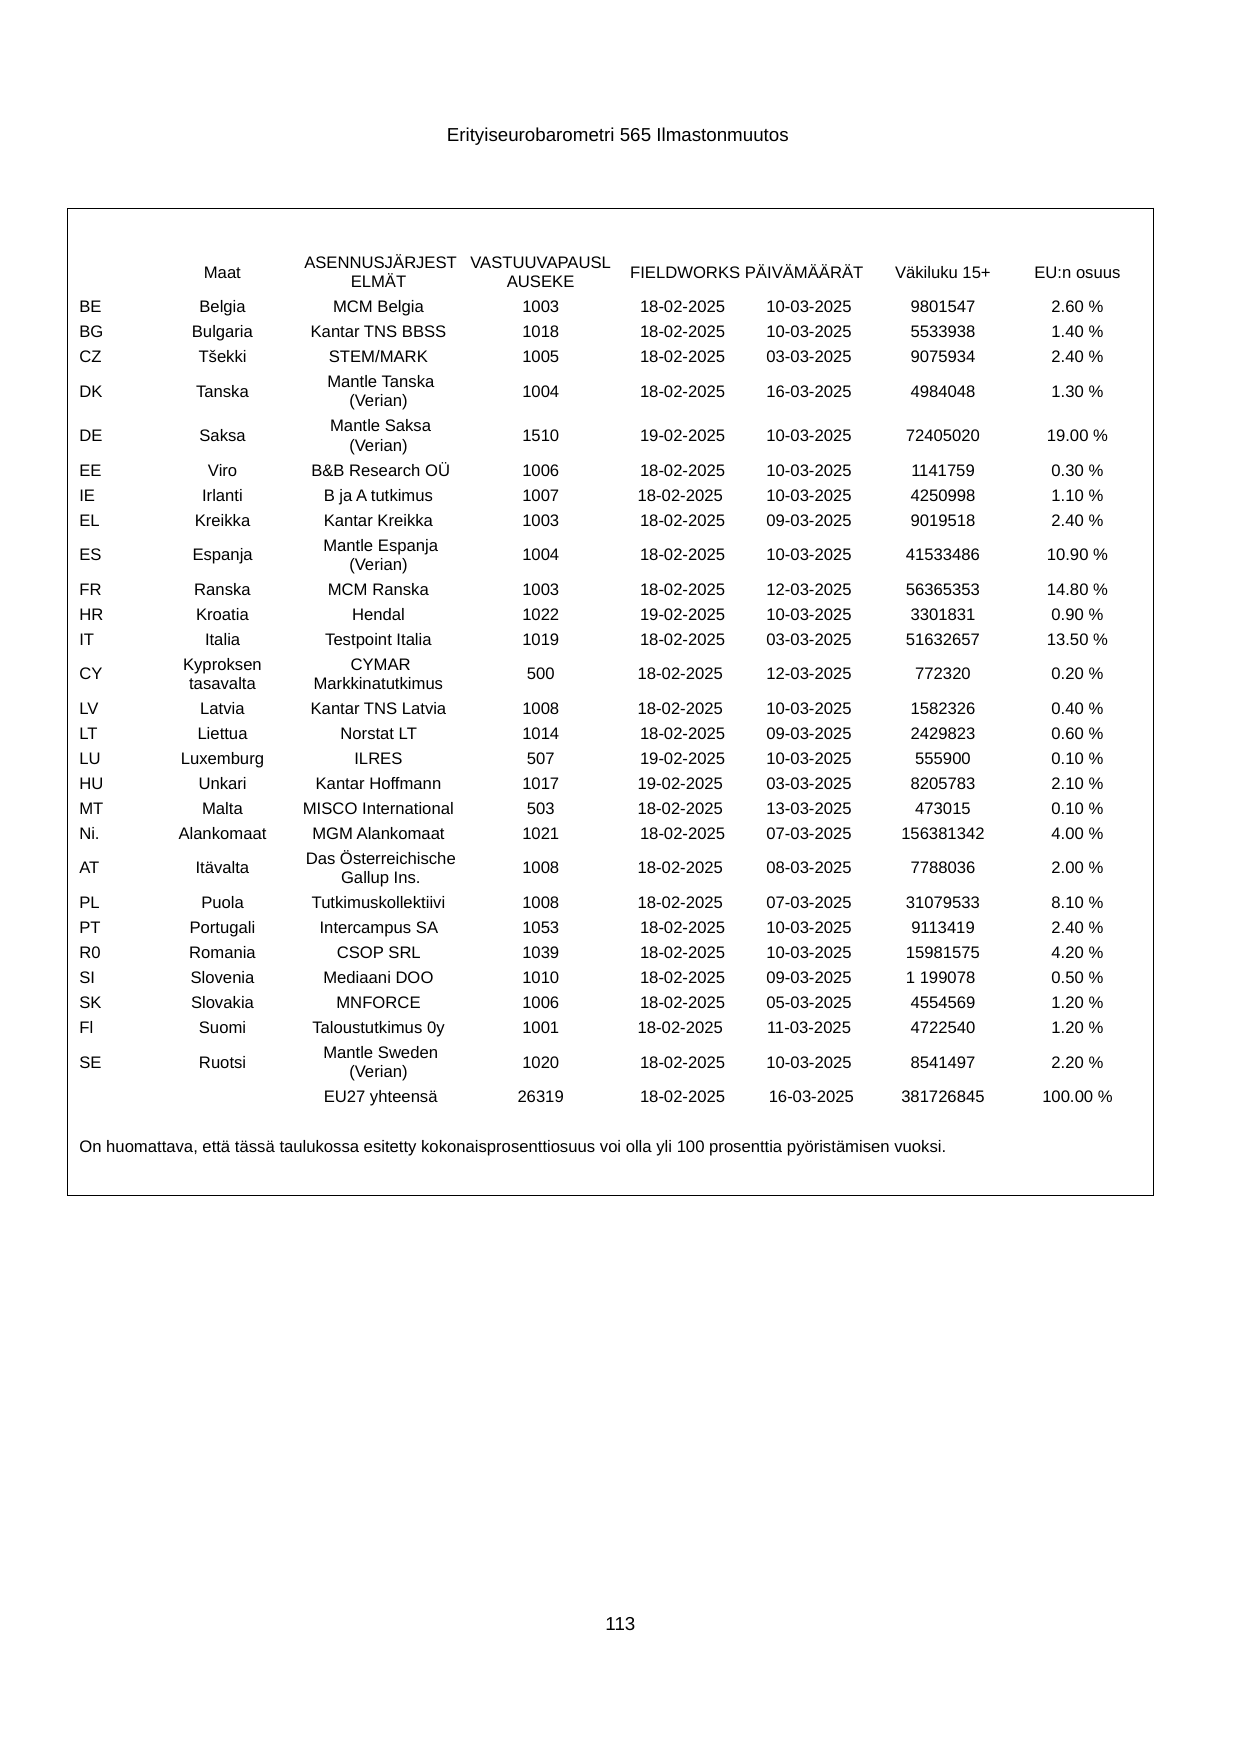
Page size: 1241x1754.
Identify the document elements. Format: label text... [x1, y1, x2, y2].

table_cell 18-02-2025 [618, 627, 747, 652]
table_cell 0,20 % [1010, 652, 1144, 696]
table_cell PT [76, 915, 146, 940]
table_cell Taloustutkimus 0y [298, 1015, 463, 1040]
table_cell 03-03-2025 [747, 627, 875, 652]
table_cell 18-02-2025 [618, 821, 747, 846]
table_cell 4984048 [875, 369, 1010, 413]
table_cell 18-02-2025 [618, 369, 747, 413]
table_cell Slovenia [146, 965, 298, 990]
table_cell 0,40 % [1010, 696, 1144, 721]
table_cell PL [76, 890, 146, 915]
table_cell [747, 1109, 875, 1134]
table_header Maat [146, 250, 298, 294]
table_cell FR [76, 577, 146, 602]
table_cell Norstat LT [298, 721, 463, 746]
table_cell HU [76, 771, 146, 796]
table_cell CY [76, 652, 146, 696]
table_cell 19-02-2025 [618, 413, 747, 457]
table_cell 8541497 [875, 1040, 1010, 1084]
table_cell SK [76, 990, 146, 1015]
table_cell 1019 [463, 627, 618, 652]
table_cell [298, 1109, 463, 1134]
table_cell 10-03-2025 [747, 458, 875, 482]
table_cell 2,40 % [1010, 915, 1144, 940]
table_cell MCM Belgia [298, 294, 463, 319]
table_cell Mantle Sweden (Verian) [298, 1040, 463, 1084]
table_cell 100,00 % [1010, 1084, 1144, 1109]
table_cell Ni. [76, 821, 146, 846]
table_cell 16-03-2025 [747, 1084, 875, 1109]
table_cell 18-02-2025 [618, 846, 747, 890]
table_cell 1014 [463, 721, 618, 746]
table_cell 18-02-2025 [618, 652, 747, 696]
table_cell 9019518 [875, 508, 1010, 532]
table_cell Kantar TNS BBSS [298, 319, 463, 344]
table_header FIELDWORKS PÄIVÄMÄÄRÄT [618, 250, 875, 294]
table_cell 1,40 % [1010, 319, 1144, 344]
table_cell Luxemburg [146, 746, 298, 771]
table_cell 4,00 % [1010, 821, 1144, 846]
table_cell 10-03-2025 [747, 940, 875, 965]
table_cell 18-02-2025 [618, 890, 747, 915]
table_cell 2,40 % [1010, 508, 1144, 532]
table_cell [76, 1084, 146, 1109]
table_cell 1004 [463, 533, 618, 577]
table_cell Puola [146, 890, 298, 915]
table_cell 08-03-2025 [747, 846, 875, 890]
table_cell 3301831 [875, 602, 1010, 627]
table_cell 12-03-2025 [747, 652, 875, 696]
table_cell Slovakia [146, 990, 298, 1015]
table_cell 1006 [463, 990, 618, 1015]
table_cell 1018 [463, 319, 618, 344]
table_cell 10-03-2025 [747, 294, 875, 319]
table_cell 473015 [875, 796, 1010, 821]
table_cell R0 [76, 940, 146, 965]
table_cell 41533486 [875, 533, 1010, 577]
table_cell DK [76, 369, 146, 413]
table_cell 18-02-2025 [618, 533, 747, 577]
table_cell 18-02-2025 [618, 696, 747, 721]
table_cell 19-02-2025 [618, 771, 747, 796]
table_cell 2,40 % [1010, 344, 1144, 369]
table_cell 19,00 % [1010, 413, 1144, 457]
table_cell Viro [146, 458, 298, 482]
table_cell Tutkimuskollektiivi [298, 890, 463, 915]
table_cell 18-02-2025 [618, 721, 747, 746]
table_cell Kyproksen tasavalta [146, 652, 298, 696]
table_cell Unkari [146, 771, 298, 796]
table_cell 1,20 % [1010, 1015, 1144, 1040]
table_cell 56365353 [875, 577, 1010, 602]
table_header Väkiluku 15+ [875, 250, 1010, 294]
table_cell 18-02-2025 [618, 1015, 747, 1040]
table_cell 31079533 [875, 890, 1010, 915]
table_cell 1003 [463, 577, 618, 602]
table_cell Belgia [146, 294, 298, 319]
table_cell Alankomaat [146, 821, 298, 846]
table_cell 0,50 % [1010, 965, 1144, 990]
table_cell STEM/MARK [298, 344, 463, 369]
table_cell 2,60 % [1010, 294, 1144, 319]
table_cell 26319 [463, 1084, 618, 1109]
table_cell SI [76, 965, 146, 990]
table_cell LV [76, 696, 146, 721]
table_cell 1008 [463, 890, 618, 915]
table_cell 1006 [463, 458, 618, 482]
table_cell 1,20 % [1010, 990, 1144, 1015]
table_cell 19-02-2025 [618, 602, 747, 627]
table_cell ES [76, 533, 146, 577]
table_cell Latvia [146, 696, 298, 721]
table_cell 09-03-2025 [747, 965, 875, 990]
table_cell Hendal [298, 602, 463, 627]
table_cell EL [76, 508, 146, 532]
table_cell 4,20 % [1010, 940, 1144, 965]
table_cell 507 [463, 746, 618, 771]
table_cell 1582326 [875, 696, 1010, 721]
table_cell Ruotsi [146, 1040, 298, 1084]
table_cell 72405020 [875, 413, 1010, 457]
table_cell 7788036 [875, 846, 1010, 890]
table_cell 2,20 % [1010, 1040, 1144, 1084]
table_cell 1020 [463, 1040, 618, 1084]
table_cell 05-03-2025 [747, 990, 875, 1015]
table_cell 2429823 [875, 721, 1010, 746]
table_cell 51632657 [875, 627, 1010, 652]
table_cell 12-03-2025 [747, 577, 875, 602]
table_header VASTUUVAPAUSLAUSEKE [463, 250, 618, 294]
table_cell 4250998 [875, 483, 1010, 507]
table_cell 1008 [463, 696, 618, 721]
table_cell 503 [463, 796, 618, 821]
table_cell [463, 1109, 618, 1134]
table_cell 1,30 % [1010, 369, 1144, 413]
table_cell Fl [76, 1015, 146, 1040]
table_cell 13-03-2025 [747, 796, 875, 821]
table_cell Romania [146, 940, 298, 965]
table_cell B&B Research OÜ [298, 458, 463, 482]
table_cell EE [76, 458, 146, 482]
table_cell 0,10 % [1010, 796, 1144, 821]
table_cell 9113419 [875, 915, 1010, 940]
table_cell 10,90 % [1010, 533, 1144, 577]
table_cell 5533938 [875, 319, 1010, 344]
table_cell Malta [146, 796, 298, 821]
table_cell 0,30 % [1010, 458, 1144, 482]
table_cell Itävalta [146, 846, 298, 890]
table_cell 18-02-2025 [618, 483, 747, 507]
table_cell Mantle Saksa (Verian) [298, 413, 463, 457]
table_cell 1010 [463, 965, 618, 990]
table_cell 1003 [463, 508, 618, 532]
table_cell 18-02-2025 [618, 1084, 747, 1109]
table_cell 18-02-2025 [618, 796, 747, 821]
table_cell 1 199078 [875, 965, 1010, 990]
table_cell Tšekki [146, 344, 298, 369]
table_cell 9075934 [875, 344, 1010, 369]
table_cell [875, 1109, 1010, 1134]
table_cell 2,00 % [1010, 846, 1144, 890]
table_cell 10-03-2025 [747, 413, 875, 457]
table_cell DE [76, 413, 146, 457]
table_cell On huomattava, että tässä taulukossa esitetty kokonaisprosenttiosuus voi olla yli 100 prosenttia pyöristämisen vuoksi. [76, 1134, 1144, 1159]
table_cell Bulgaria [146, 319, 298, 344]
table_cell CYMAR Markkinatutkimus [298, 652, 463, 696]
table_cell 772320 [875, 652, 1010, 696]
table_cell 500 [463, 652, 618, 696]
table_cell 10-03-2025 [747, 319, 875, 344]
table_cell 16-03-2025 [747, 369, 875, 413]
table_cell Italia [146, 627, 298, 652]
table_cell 4722540 [875, 1015, 1010, 1040]
table_cell 10-03-2025 [747, 696, 875, 721]
table_cell 19-02-2025 [618, 746, 747, 771]
table_cell 1003 [463, 294, 618, 319]
table_cell 555900 [875, 746, 1010, 771]
table_cell Mediaani DOO [298, 965, 463, 990]
table_cell Ranska [146, 577, 298, 602]
table_cell 18-02-2025 [618, 940, 747, 965]
table_cell [618, 1109, 747, 1134]
table_cell 1,10 % [1010, 483, 1144, 507]
table_cell IT [76, 627, 146, 652]
table_cell MNFORCE [298, 990, 463, 1015]
table_cell [146, 1084, 298, 1109]
table_cell Kantar TNS Latvia [298, 696, 463, 721]
table_cell 8205783 [875, 771, 1010, 796]
table_cell 18-02-2025 [618, 458, 747, 482]
table_cell BE [76, 294, 146, 319]
table_cell Tanska [146, 369, 298, 413]
table_cell 18-02-2025 [618, 577, 747, 602]
table_cell 18-02-2025 [618, 990, 747, 1015]
table_header EU:n osuus [1010, 250, 1144, 294]
table_cell 18-02-2025 [618, 965, 747, 990]
table_cell [1010, 1109, 1144, 1134]
table_cell 4554569 [875, 990, 1010, 1015]
table_cell 0,90 % [1010, 602, 1144, 627]
table_cell 10-03-2025 [747, 533, 875, 577]
table_cell 18-02-2025 [618, 294, 747, 319]
table_cell Suomi [146, 1015, 298, 1040]
table_header [76, 250, 146, 294]
table_cell 10-03-2025 [747, 483, 875, 507]
table_cell 1039 [463, 940, 618, 965]
table_cell 1141759 [875, 458, 1010, 482]
table_cell HR [76, 602, 146, 627]
table_cell 1008 [463, 846, 618, 890]
table_cell Kreikka [146, 508, 298, 532]
table_cell Kantar Hoffmann [298, 771, 463, 796]
table_cell 15981575 [875, 940, 1010, 965]
table_cell 9801547 [875, 294, 1010, 319]
table_cell LT [76, 721, 146, 746]
table_cell 1510 [463, 413, 618, 457]
table_cell 03-03-2025 [747, 771, 875, 796]
table_cell 10-03-2025 [747, 915, 875, 940]
table_cell Saksa [146, 413, 298, 457]
table_cell 1017 [463, 771, 618, 796]
table_cell EU27 yhteensä [298, 1084, 463, 1109]
table_cell 07-03-2025 [747, 821, 875, 846]
table_cell 07-03-2025 [747, 890, 875, 915]
table_cell 13,50 % [1010, 627, 1144, 652]
table_cell Testpoint Italia [298, 627, 463, 652]
table_cell 381726845 [875, 1084, 1010, 1109]
table_cell 1004 [463, 369, 618, 413]
table_cell AT [76, 846, 146, 890]
table_cell LU [76, 746, 146, 771]
table_cell 10-03-2025 [747, 746, 875, 771]
table_cell CZ [76, 344, 146, 369]
table_cell 18-02-2025 [618, 319, 747, 344]
table_cell 09-03-2025 [747, 721, 875, 746]
table_cell 14,80 % [1010, 577, 1144, 602]
table_cell 2,10 % [1010, 771, 1144, 796]
table_cell 1005 [463, 344, 618, 369]
table_cell Portugali [146, 915, 298, 940]
table_cell B ja A tutkimus [298, 483, 463, 507]
table_cell [146, 1109, 298, 1134]
table_cell Espanja [146, 533, 298, 577]
table_cell MGM Alankomaat [298, 821, 463, 846]
table_cell BG [76, 319, 146, 344]
table_cell Mantle Tanska (Verian) [298, 369, 463, 413]
table_cell SE [76, 1040, 146, 1084]
table_cell 18-02-2025 [618, 1040, 747, 1084]
table_cell CSOP SRL [298, 940, 463, 965]
table_cell 0,10 % [1010, 746, 1144, 771]
table_cell 1007 [463, 483, 618, 507]
table_cell IE [76, 483, 146, 507]
table_cell Liettua [146, 721, 298, 746]
table_cell Kroatia [146, 602, 298, 627]
table_cell Irlanti [146, 483, 298, 507]
table_cell Kantar Kreikka [298, 508, 463, 532]
table_cell ILRES [298, 746, 463, 771]
table_cell 1001 [463, 1015, 618, 1040]
table_cell 0,60 % [1010, 721, 1144, 746]
table_cell 1021 [463, 821, 618, 846]
table_cell 10-03-2025 [747, 1040, 875, 1084]
table_cell 10-03-2025 [747, 602, 875, 627]
table_cell 8,10 % [1010, 890, 1144, 915]
table_cell 1022 [463, 602, 618, 627]
table_cell [76, 1109, 146, 1134]
table_cell MCM Ranska [298, 577, 463, 602]
table_cell 18-02-2025 [618, 344, 747, 369]
table_cell 156381342 [875, 821, 1010, 846]
table_cell 18-02-2025 [618, 508, 747, 532]
table_header ASENNUSJÄRJESTELMÄT [298, 250, 463, 294]
table_cell Intercampus SA [298, 915, 463, 940]
table_cell 11-03-2025 [747, 1015, 875, 1040]
table_cell MT [76, 796, 146, 821]
table_cell MISCO International [298, 796, 463, 821]
table_cell 03-03-2025 [747, 344, 875, 369]
table_cell 1053 [463, 915, 618, 940]
table_cell 18-02-2025 [618, 915, 747, 940]
table_cell 09-03-2025 [747, 508, 875, 532]
table_cell Mantle Espanja (Verian) [298, 533, 463, 577]
table_cell Das Österreichische Gallup Ins. [298, 846, 463, 890]
